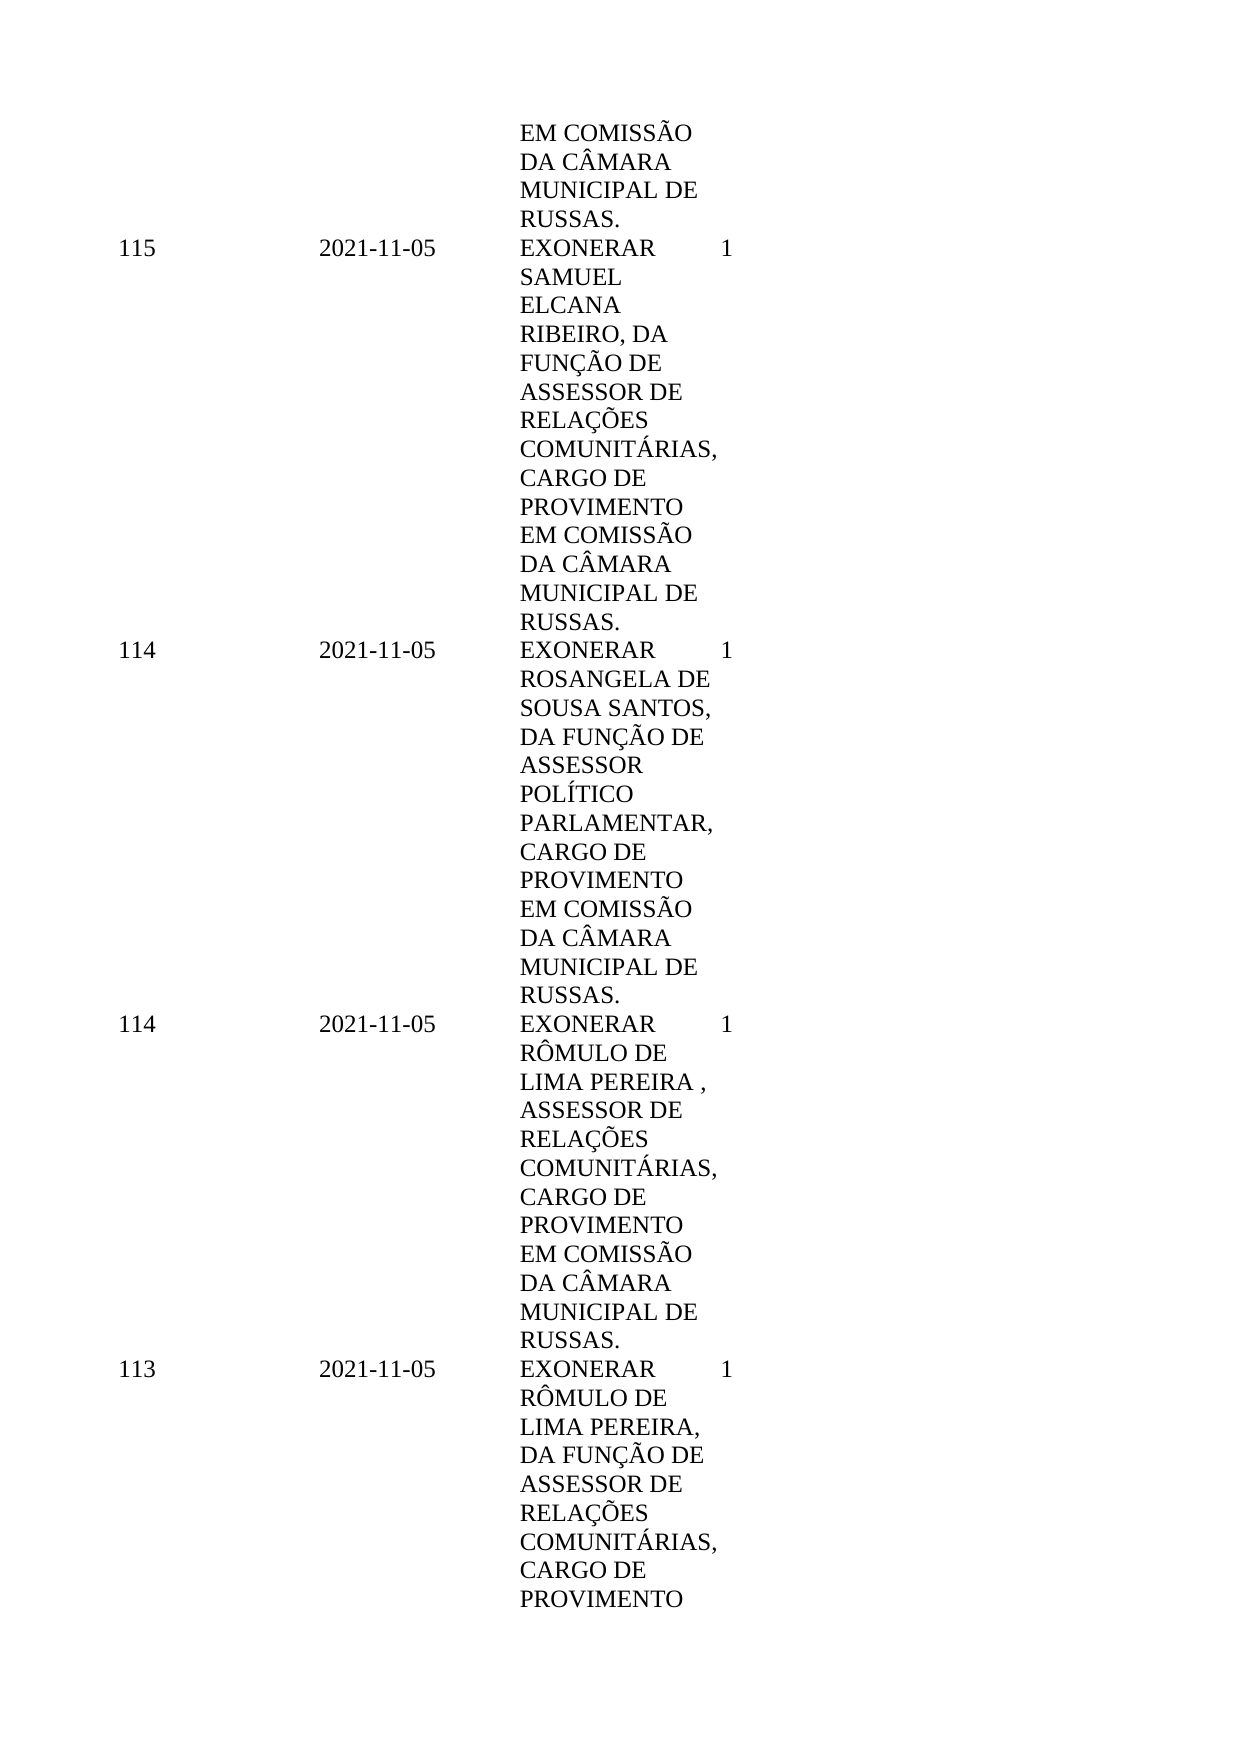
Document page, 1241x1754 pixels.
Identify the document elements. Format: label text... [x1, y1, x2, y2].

table_cell EXONERAR ROSANGELA DE SOUSA SANTOS, DA FUNÇÃO DE ASSESSOR POLÍTICO PARLAMENTAR, CARGO DE PROVIMENTO EM COMISSÃO DA CÂMARA MUNICIPAL DE RUSSAS. [520, 636, 720, 1009]
table_cell 1 [720, 1009, 921, 1354]
table_cell EM COMISSÃO DA CÂMARA MUNICIPAL DE RUSSAS. [520, 118, 720, 233]
table_cell 115 [118, 233, 319, 636]
table_cell [921, 118, 1122, 233]
table_cell 1 [720, 636, 921, 1009]
table_cell [921, 233, 1122, 636]
table_cell EXONERAR RÔMULO DE LIMA PEREIRA, DA FUNÇÃO DE ASSESSOR DE RELAÇÕES COMUNITÁRIAS, CARGO DE PROVIMENTO [520, 1354, 720, 1613]
table_cell 2021-11-05 [319, 1009, 519, 1354]
table_cell 114 [118, 1009, 319, 1354]
table_cell 2021-11-05 [319, 1354, 519, 1613]
table_cell [921, 636, 1122, 1009]
table_cell 114 [118, 636, 319, 1009]
table_cell EXONERAR SAMUEL ELCANA RIBEIRO, DA FUNÇÃO DE ASSESSOR DE RELAÇÕES COMUNITÁRIAS, CARGO DE PROVIMENTO EM COMISSÃO DA CÂMARA MUNICIPAL DE RUSSAS. [520, 233, 720, 636]
table_cell [921, 1009, 1122, 1354]
table_cell [319, 118, 519, 233]
table_cell [921, 1354, 1122, 1613]
table_cell [118, 118, 319, 233]
table_cell 1 [720, 1354, 921, 1613]
table_cell 2021-11-05 [319, 233, 519, 636]
table_cell [720, 118, 921, 233]
table_cell 113 [118, 1354, 319, 1613]
table_cell 2021-11-05 [319, 636, 519, 1009]
table_cell EXONERAR RÔMULO DE LIMA PEREIRA , ASSESSOR DE RELAÇÕES COMUNITÁRIAS, CARGO DE PROVIMENTO EM COMISSÃO DA CÂMARA MUNICIPAL DE RUSSAS. [520, 1009, 720, 1354]
table_cell 1 [720, 233, 921, 636]
